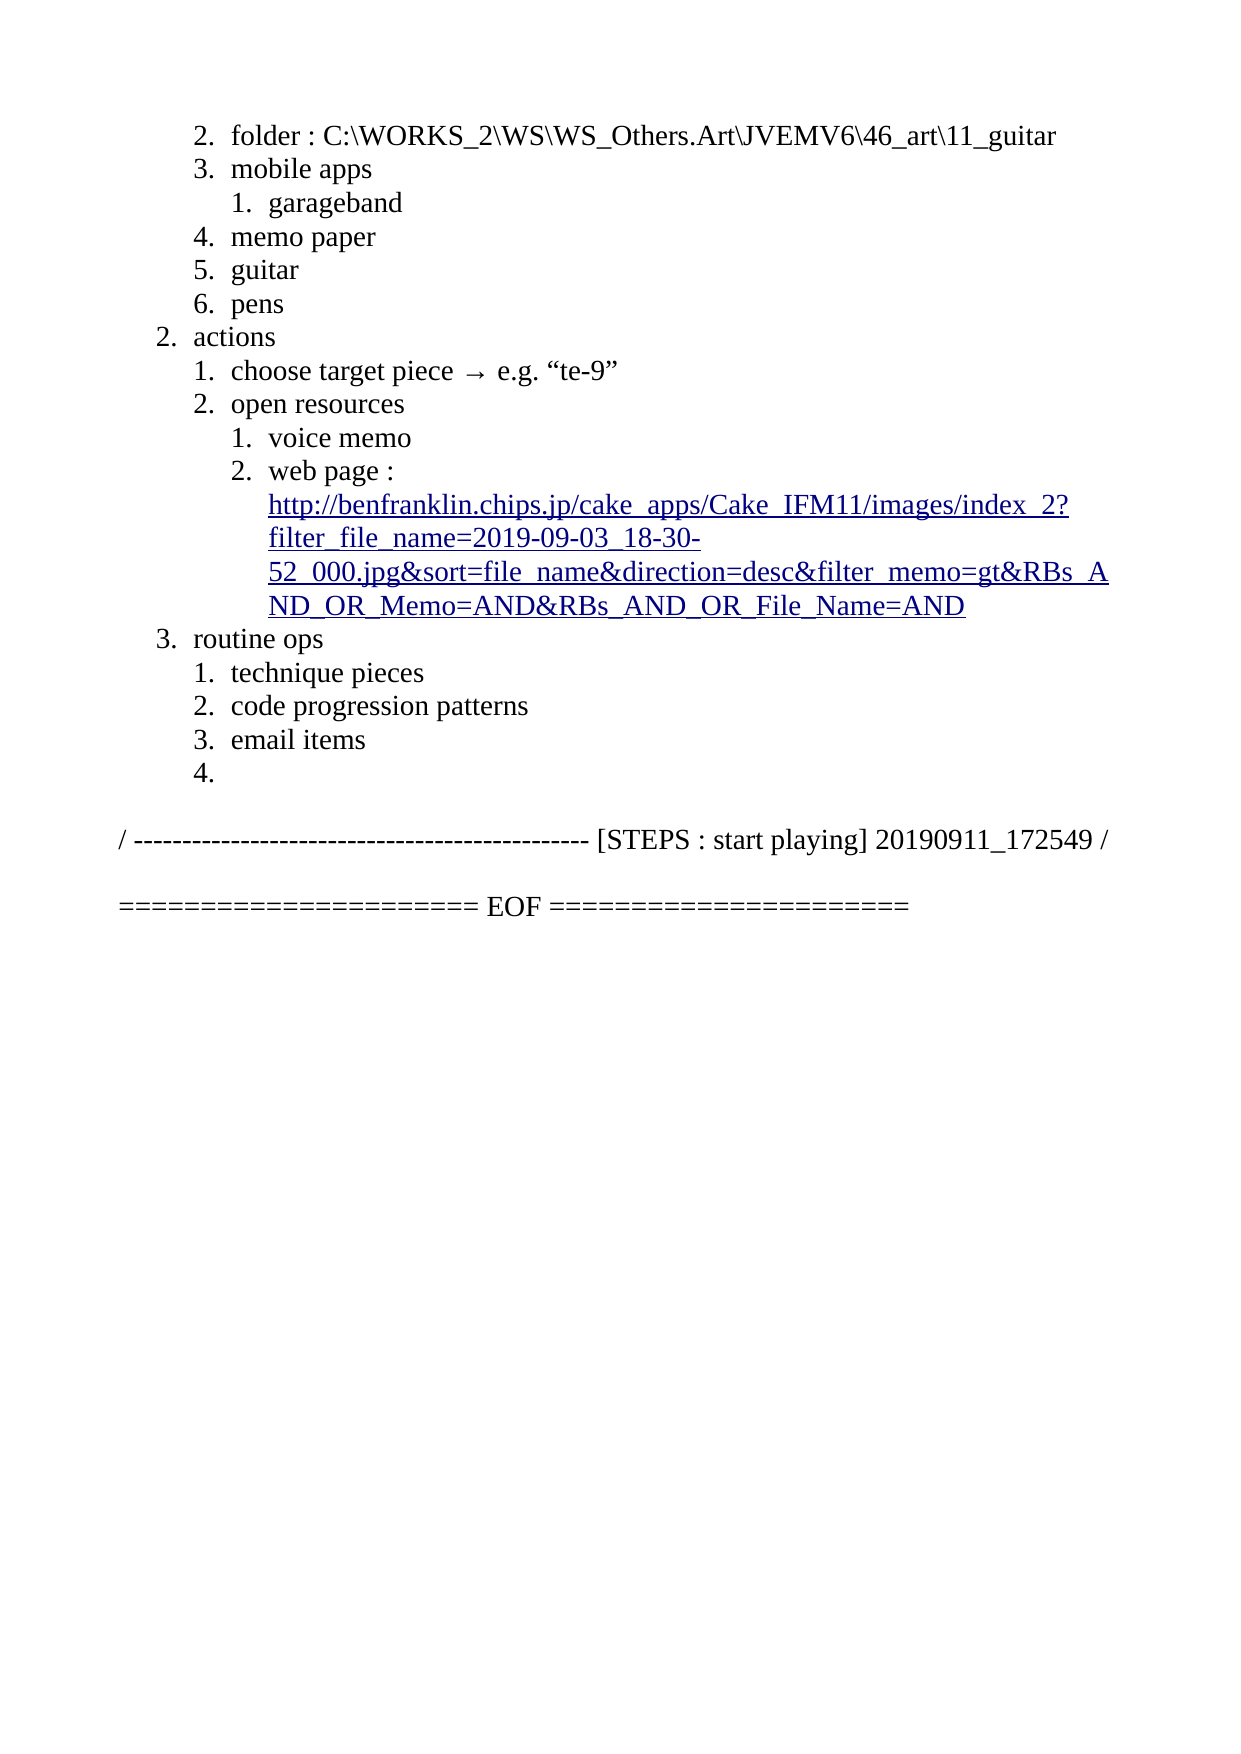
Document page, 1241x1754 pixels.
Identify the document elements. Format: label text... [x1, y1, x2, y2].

list routine ops [156, 621, 1122, 655]
list actions [156, 319, 1122, 353]
list open resources [193, 386, 1122, 420]
list folder : C:\WORKS_2\WS\WS_Others.Art\JVEMV6\46_art\11_guitar [193, 118, 1122, 152]
list choose target piece → e.g. “te-9” [193, 353, 1122, 386]
list pens [193, 286, 1122, 319]
list mobile apps [193, 152, 1122, 185]
list garageband [231, 185, 1122, 219]
list memo paper [193, 219, 1122, 252]
list technique pieces [193, 655, 1122, 688]
text / ----------------------------------------------- [STEPS : start playing] 20190911_172549 / [118, 822, 1122, 856]
list web page : http://benfranklin.chips.jp/cake_apps/Cake_IFM11/images/index_2?filter_file_name=2019-09-03_18-30-52_000.jpg&sort=file_name&direction=desc&filter_memo=gt&RBs_AND_OR_Memo=AND&RBs_AND_OR_File_Name=AND [231, 453, 1122, 621]
list code progression patterns [193, 688, 1122, 722]
list voice memo [231, 420, 1122, 453]
list email items [193, 722, 1122, 755]
list guitar [193, 252, 1122, 286]
text ====================== EOF ====================== [118, 889, 1122, 923]
